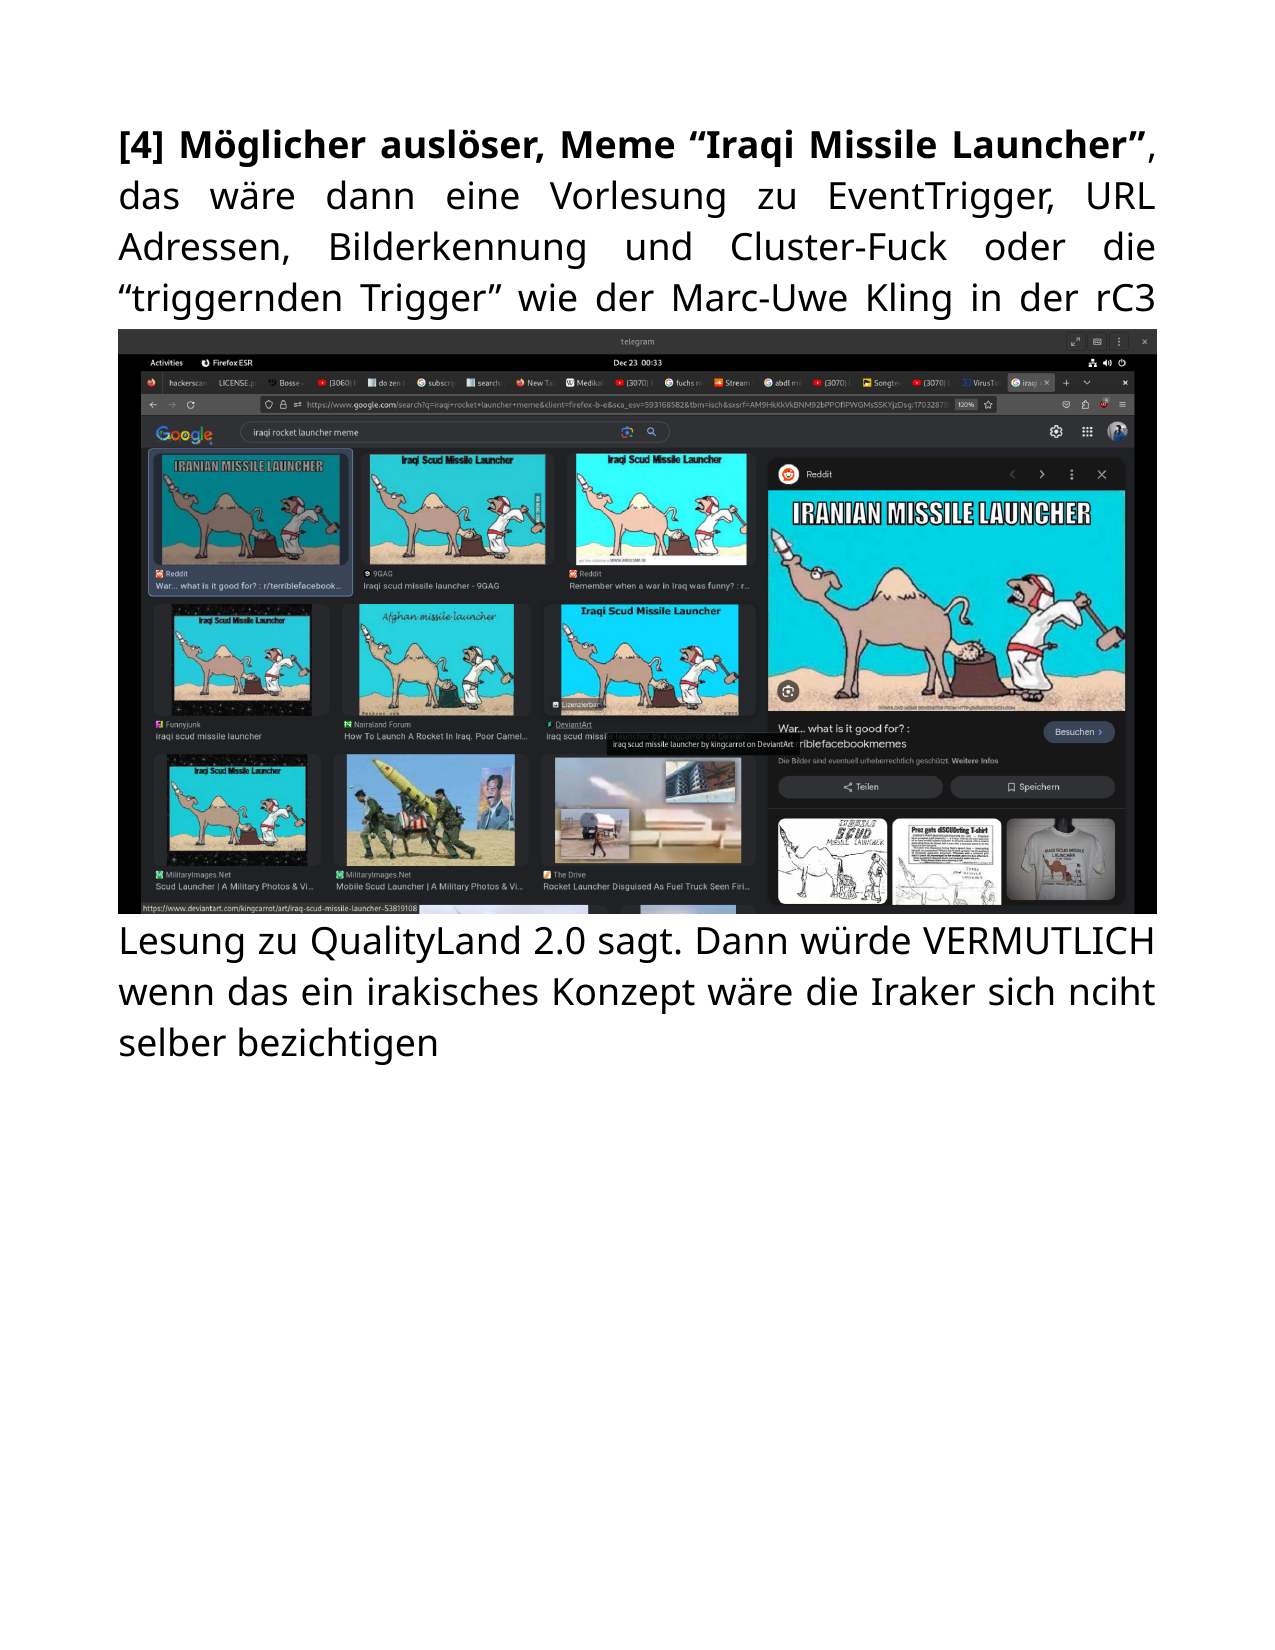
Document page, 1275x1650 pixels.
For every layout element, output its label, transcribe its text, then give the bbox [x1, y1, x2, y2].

text [4] Möglicher auslöser, Meme “Iraqi Missile Launcher”, das wäre dann eine Vorlesung zu EventTrigger, URL Adressen, Bilderkennung und Cluster-Fuck oder die “triggernden Trigger” wie der Marc-Uwe Kling in der rC3 [118, 118, 1157, 329]
text Lesung zu QualityLand 2.0 sagt. Dann würde VERMUTLICH wenn das ein irakisches Konzept wäre die Iraker sich nciht selber bezichtigen [118, 914, 1157, 1067]
picture [118, 329, 1157, 914]
